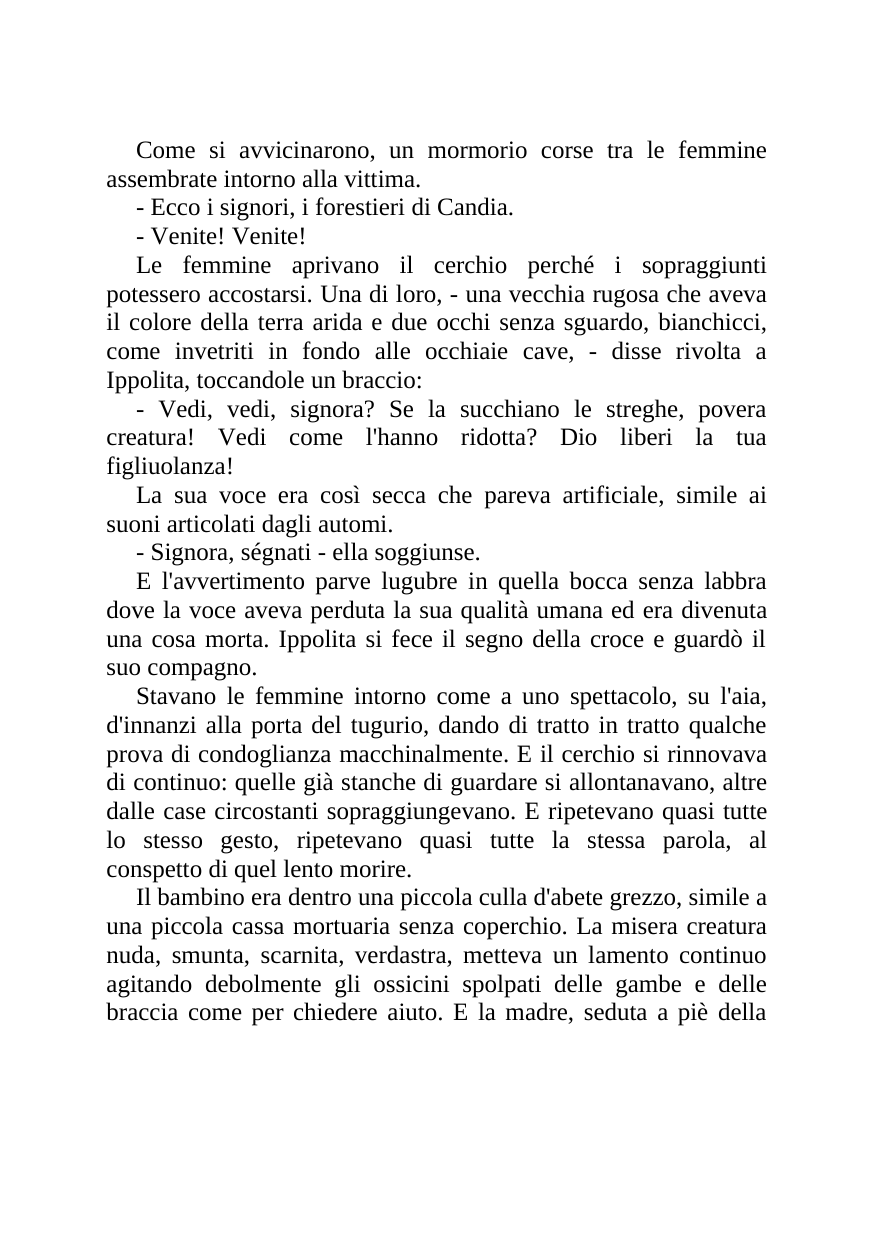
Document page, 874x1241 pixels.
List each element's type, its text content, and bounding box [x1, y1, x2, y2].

text Stavano le femmine intorno come a uno spettacolo, su l'aia, d'innanzi alla porta del tugurio, dando di tratto in tratto qualche prova di condoglianza macchinalmente. E il cerchio si rinnovava di continuo: quelle già stanche di guardare si allontanavano, altre dalle case circostanti sopraggiungevano. E ripetevano quasi tutte lo stesso gesto, ripetevano quasi tutte la stessa parola, al conspetto di quel lento morire. [106, 681, 768, 882]
text - Signora, ségnati - ella soggiunse. [106, 537, 768, 566]
text - Ecco i signori, i forestieri di Candia. [106, 192, 768, 221]
text La sua voce era così secca che pareva artificiale, simile ai suoni articolati dagli automi. [106, 480, 768, 537]
text Le femmine aprivano il cerchio perché i sopraggiunti potessero accostarsi. Una di loro, - una vecchia rugosa che aveva il colore della terra arida e due occhi senza sguardo, bianchicci, come invetriti in fondo alle occhiaie cave, - disse rivolta a Ippolita, toccandole un braccio: [106, 250, 768, 394]
text E l'avvertimento parve lugubre in quella bocca senza labbra dove la voce aveva perduta la sua qualità umana ed era divenuta una cosa morta. Ippolita si fece il segno della croce e guardò il suo compagno. [106, 566, 768, 681]
text Il bambino era dentro una piccola culla d'abete grezzo, simile a una piccola cassa mortuaria senza coperchio. La misera creatura nuda, smunta, scarnita, verdastra, metteva un lamento continuo agitando debolmente gli ossicini spolpati delle gambe e delle braccia come per chiedere aiuto. E la madre, seduta a piè della [106, 882, 768, 1026]
text - Vedi, vedi, signora? Se la succhiano le streghe, povera creatura! Vedi come l'hanno ridotta? Dio liberi la tua figliuolanza! [106, 394, 768, 480]
text Come si avvicinarono, un mormorio corse tra le femmine assembrate intorno alla vittima. [106, 135, 768, 192]
text - Venite! Venite! [106, 221, 768, 250]
